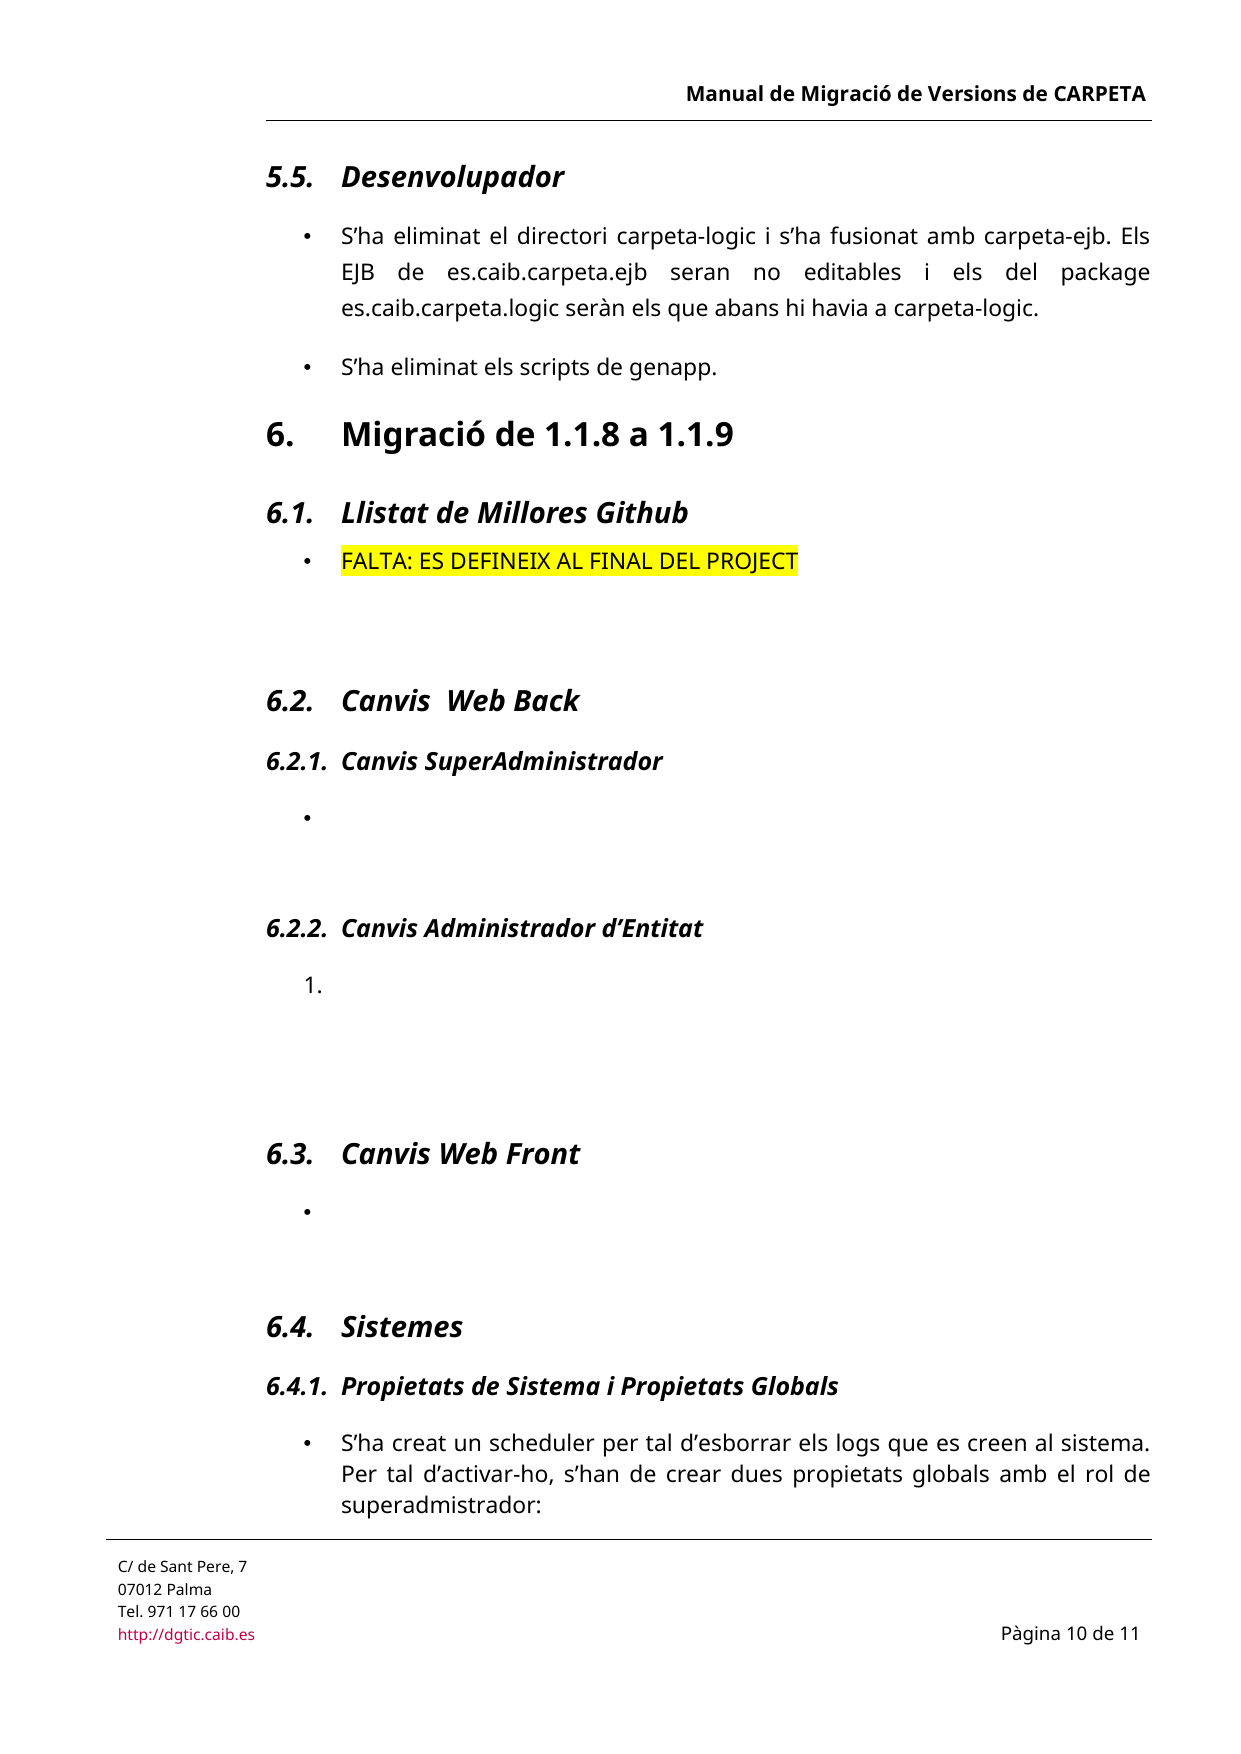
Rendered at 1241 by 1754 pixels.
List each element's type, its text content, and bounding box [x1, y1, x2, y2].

list FALTA: ES DEFINEIX AL FINAL DEL PROJECT [303, 545, 1152, 576]
subtitle Propietats de Sistema i Propietats Globals [266, 1369, 1152, 1403]
list S’ha creat un scheduler per tal d’esborrar els logs que es creen al sistema. Per tal d’activar-ho, s’han de crear dues propietats globals amb el rol de superadmistrador: [303, 1427, 1152, 1520]
subtitle Migració de 1.1.8 a 1.1.9 [266, 411, 1152, 456]
list S’ha eliminat els scripts de genapp. [303, 351, 1152, 382]
subtitle Desenvolupador [266, 156, 1152, 196]
subtitle Llistat de Millores Github [266, 493, 1152, 532]
subtitle Canvis SuperAdministrador [266, 744, 1152, 778]
subtitle Canvis Web Back [266, 680, 1152, 719]
subtitle Canvis Web Front [266, 1133, 1152, 1173]
subtitle Canvis Administrador d’Entitat [266, 911, 1152, 945]
list S’ha eliminat el directori carpeta-logic i s’ha fusionat amb carpeta-ejb. Els EJB de es.caib.carpeta.ejb seran no editables i els del package es.caib.carpeta.logic seràn els que abans hi havia a carpeta-logic. [303, 220, 1152, 323]
subtitle Sistemes [266, 1306, 1152, 1346]
